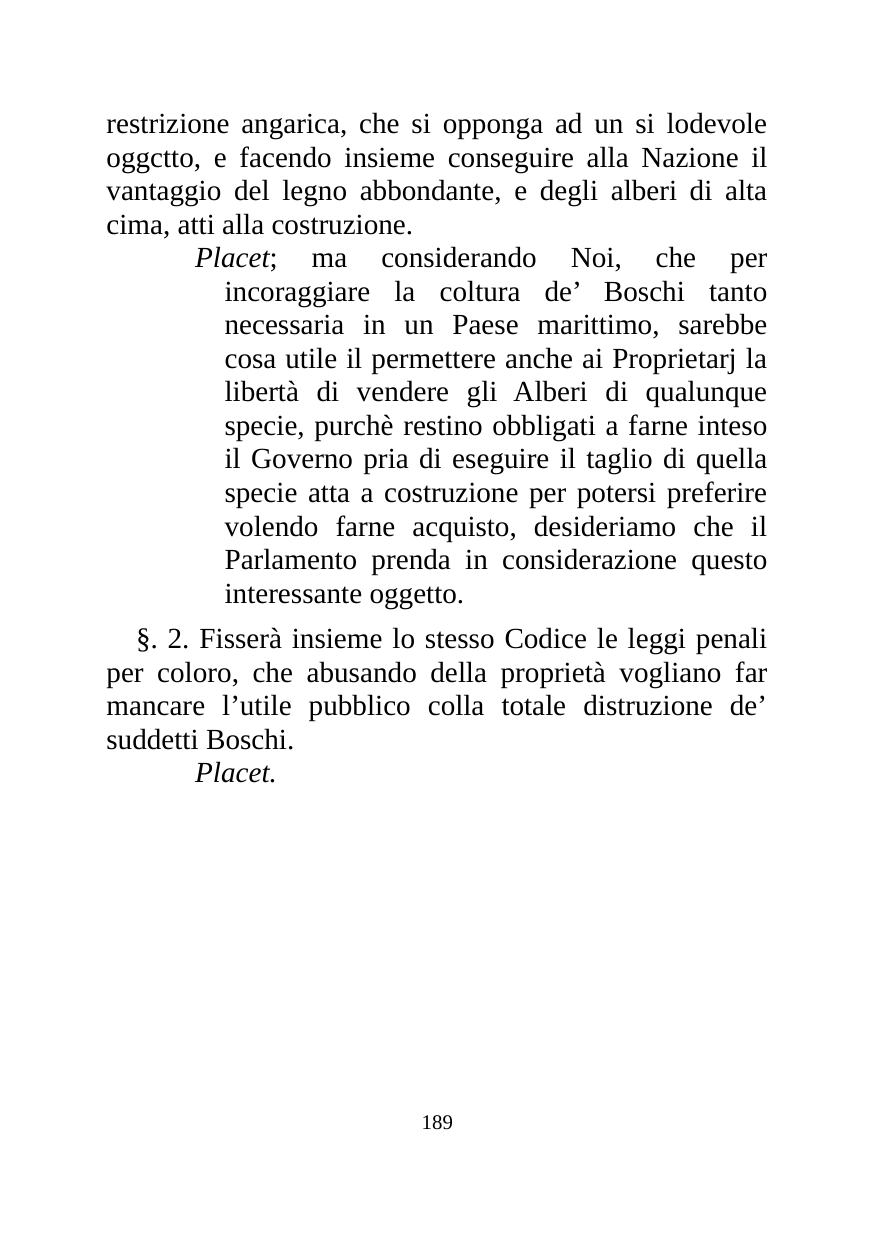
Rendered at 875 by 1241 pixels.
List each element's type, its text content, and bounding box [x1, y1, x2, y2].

text §. 2. Fisserà insieme lo stesso Codice le leggi penali per coloro, che abusando della proprietà vogliano far mancare l’utile pubblico colla totale distruzione de’ suddetti Boschi. [106, 621, 768, 755]
text restrizione angarica, che si opponga ad un si lodevole oggctto, e facendo insieme conseguire alla Nazione il vantaggio del legno abbondante, e degli alberi di alta cima, atti alla costruzione. [106, 106, 768, 240]
text Placet; ma considerando Noi, che per incoraggiare la coltura de’ Boschi tanto necessaria in un Paese marittimo, sarebbe cosa utile il permettere anche ai Proprietarj la libertà di vendere gli Alberi di qualunque specie, purchè restino obbligati a farne inteso il Governo pria di eseguire il taglio di quella specie atta a costruzione per potersi preferire volendo farne acquisto, desideriamo che il Parlamento prenda in considerazione questo interessante oggetto. [195, 240, 768, 609]
text Placet. [195, 755, 768, 789]
